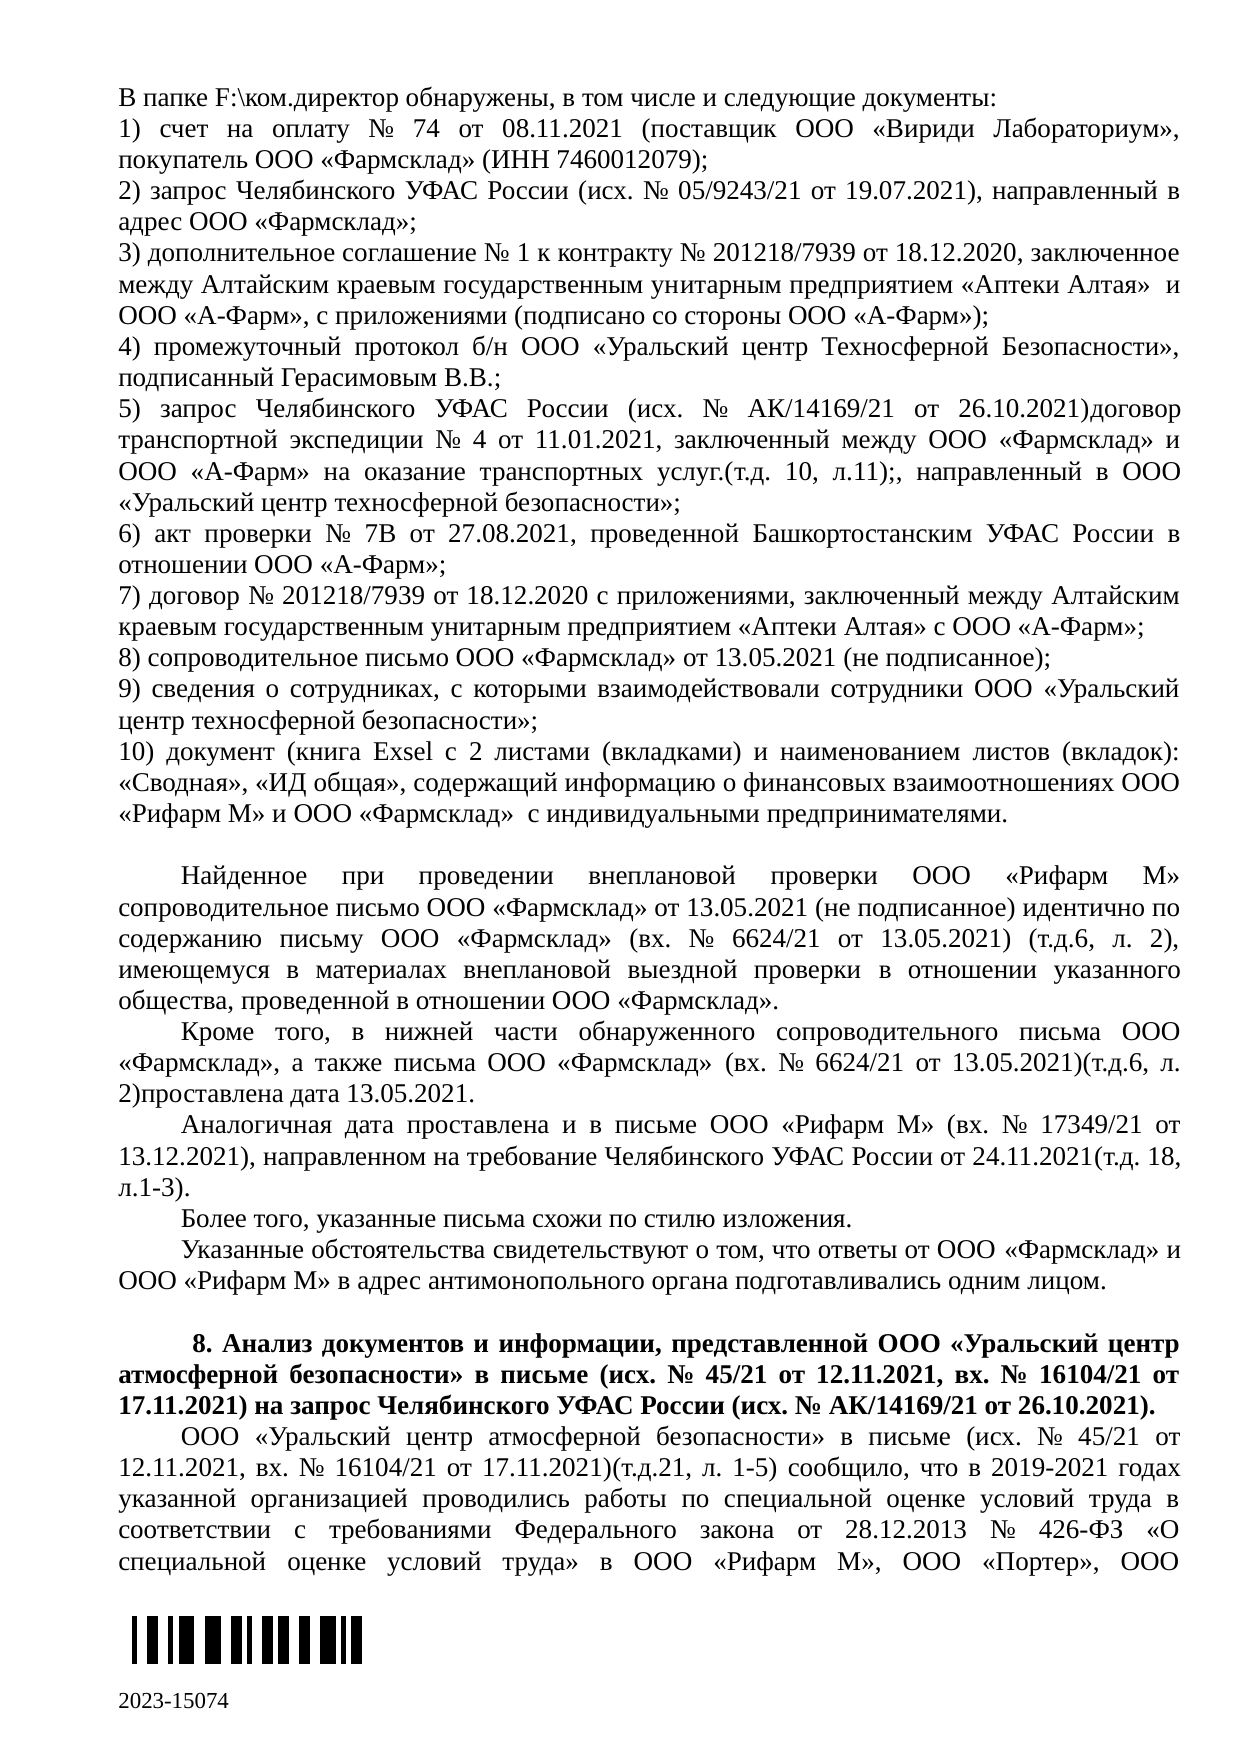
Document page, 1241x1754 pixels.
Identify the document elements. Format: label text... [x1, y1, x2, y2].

text В папке F:\ком.директор обнаружены, в том числе и следующие документы: [118, 81, 1181, 112]
text Более того, указанные письма схожи по стилю изложения. [118, 1202, 1181, 1233]
text Аналогичная дата проставлена и в письме ООО «Рифарм М» (вх. № 17349/21 от 13.12.2021), направленном на требование Челябинского УФАС России от 24.11.2021(т.д. 18, л.1-3). [118, 1109, 1181, 1202]
text 3) дополнительное соглашение № 1 к контракту № 201218/7939 от 18.12.2020, заключенное между Алтайским краевым государственным унитарным предприятием «Аптеки Алтая» и ООО «А-Фарм», с приложениями (подписано со стороны ООО «А-Фарм»); [118, 237, 1181, 330]
picture [118, 1616, 367, 1664]
text Найденное при проведении внеплановой проверки ООО «Рифарм М» сопроводительное письмо ООО «Фармсклад» от 13.05.2021 (не подписанное) идентично по содержанию письму ООО «Фармсклад» (вх. № 6624/21 от 13.05.2021) (т.д.6, л. 2), имеющемуся в материалах внеплановой выездной проверки в отношении указанного общества, проведенной в отношении ООО «Фармсклад». [118, 859, 1181, 1015]
text 8) сопроводительное письмо ООО «Фармсклад» от 13.05.2021 (не подписанное); [118, 641, 1181, 673]
text 4) промежуточный протокол б/н ООО «Уральский центр Техносферной Безопасности», подписанный Герасимовым В.В.; [118, 330, 1181, 392]
text 2) запрос Челябинского УФАС России (исх. № 05/9243/21 от 19.07.2021), направленный в адрес ООО «Фармсклад»; [118, 174, 1181, 237]
text 5) запрос Челябинского УФАС России (исх. № АК/14169/21 от 26.10.2021)договор транспортной экспедиции № 4 от 11.01.2021, заключенный между ООО «Фармсклад» и ООО «А-Фарм» на оказание транспортных услуг.(т.д. 10, л.11);, направленный в ООО «Уральский центр техносферной безопасности»; [118, 392, 1181, 517]
text 8. Анализ документов и информации, представленной ООО «Уральский центр атмосферной безопасности» в письме (исх. № 45/21 от 12.11.2021, вх. № 16104/21 от 17.11.2021) на запрос Челябинского УФАС России (исх. № АК/14169/21 от 26.10.2021). [118, 1327, 1181, 1420]
text 1) счет на оплату № 74 от 08.11.2021 (поставщик ООО «Вириди Лабораториум», покупатель ООО «Фармсклад» (ИНН 7460012079); [118, 112, 1181, 174]
text 7) договор № 201218/7939 от 18.12.2020 с приложениями, заключенный между Алтайским краевым государственным унитарным предприятием «Аптеки Алтая» с ООО «А-Фарм»; [118, 579, 1181, 641]
text 10) документ (книга Exsel с 2 листами (вкладками) и наименованием листов (вкладок): «Сводная», «ИД общая», содержащий информацию о финансовых взаимоотношениях ООО «Рифарм М» и ООО «Фармсклад» с индивидуальными предпринимателями. [118, 735, 1181, 828]
text 6) акт проверки № 7В от 27.08.2021, проведенной Башкортостанским УФАС России в отношении ООО «А-Фарм»; [118, 517, 1181, 579]
text Указанные обстоятельства свидетельствуют о том, что ответы от ООО «Фармсклад» и ООО «Рифарм М» в адрес антимонопольного органа подготавливались одним лицом. [118, 1233, 1181, 1296]
text Кроме того, в нижней части обнаруженного сопроводительного письма ООО «Фармсклад», а также письма ООО «Фармсклад» (вх. № 6624/21 от 13.05.2021)(т.д.6, л. 2)проставлена дата 13.05.2021. [118, 1015, 1181, 1109]
text ООО «Уральский центр атмосферной безопасности» в письме (исх. № 45/21 от 12.11.2021, вх. № 16104/21 от 17.11.2021)(т.д.21, л. 1-5) сообщило, что в 2019-2021 годах указанной организацией проводились работы по специальной оценке условий труда в соответствии с требованиями Федерального закона от 28.12.2013 № 426-ФЗ «О специальной оценке условий труда» в ООО «Рифарм М», ООО «Портер», ООО [118, 1420, 1181, 1576]
text 9) сведения о сотрудниках, с которыми взаимодействовали сотрудники ООО «Уральский центр техносферной безопасности»; [118, 673, 1181, 735]
